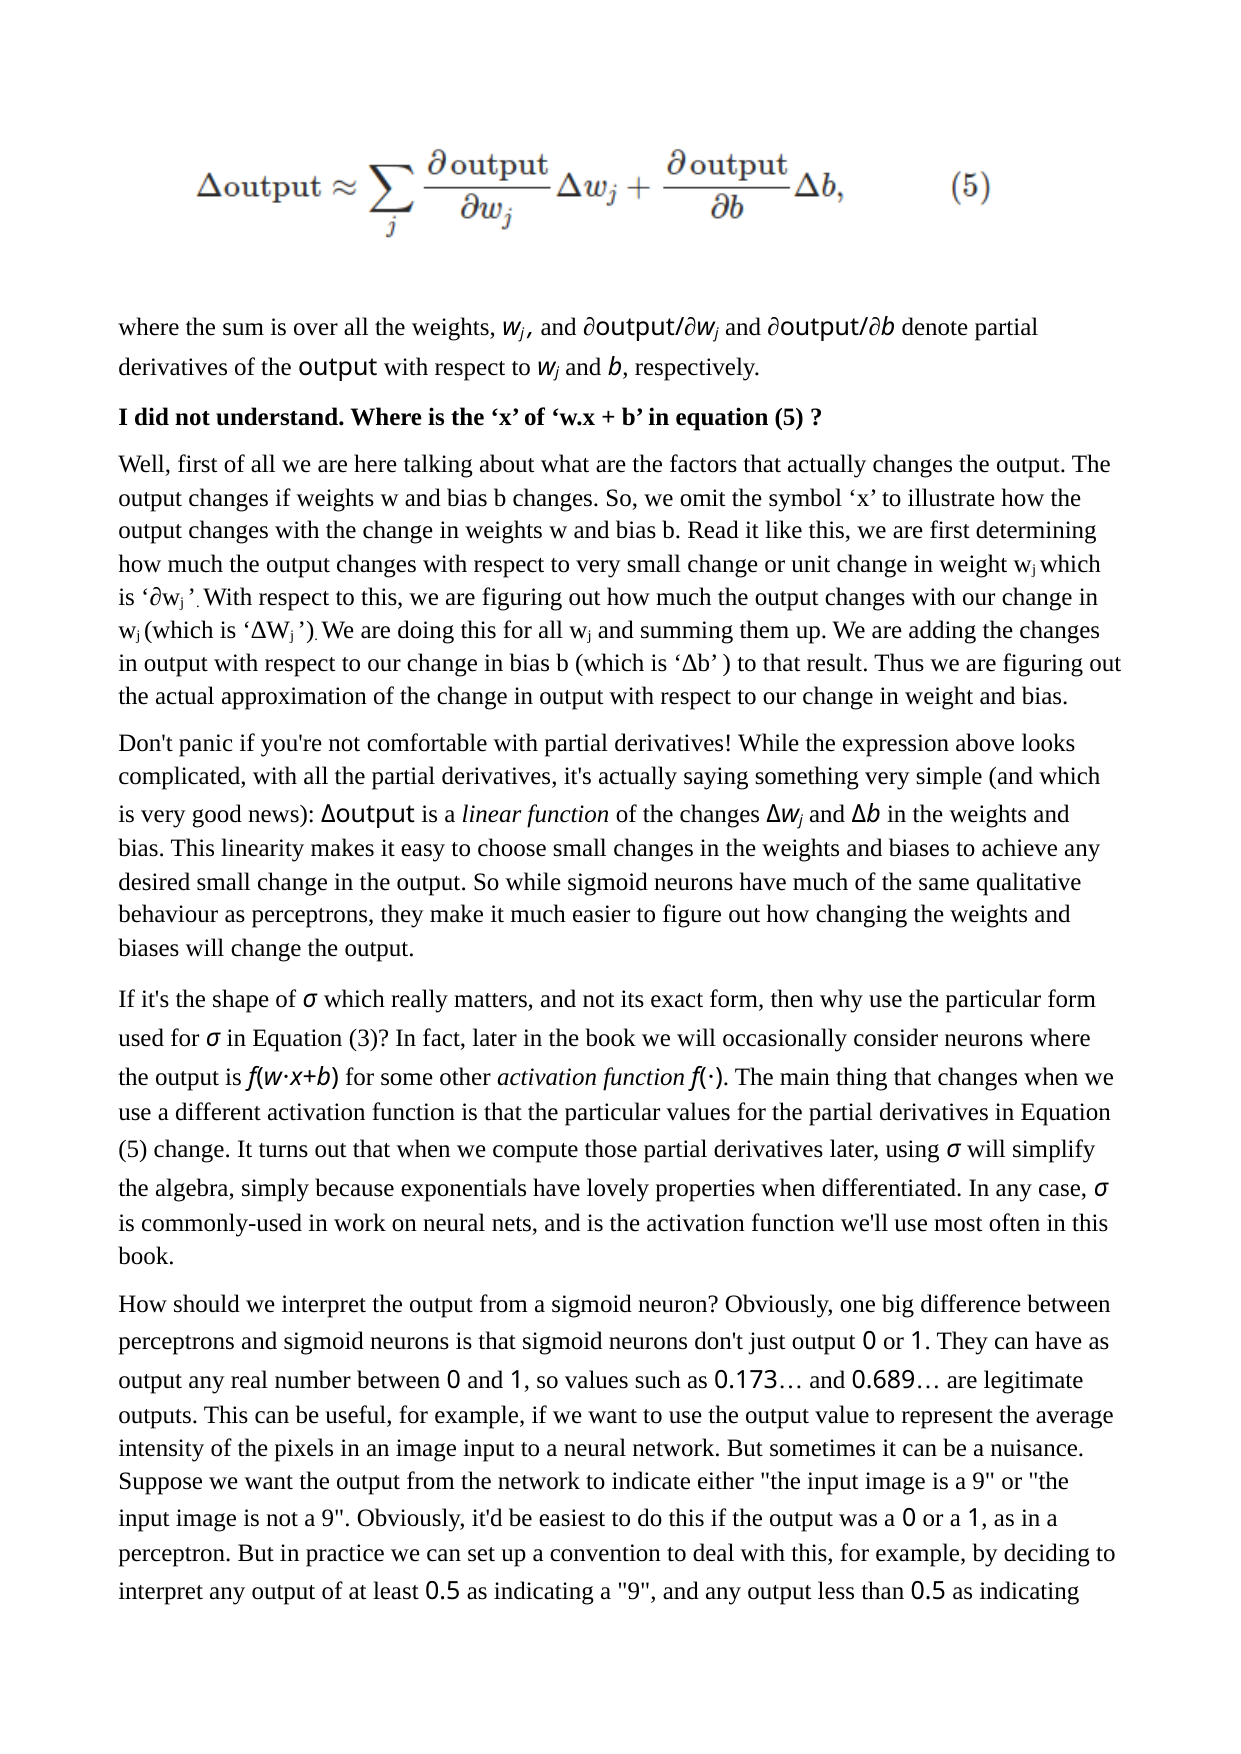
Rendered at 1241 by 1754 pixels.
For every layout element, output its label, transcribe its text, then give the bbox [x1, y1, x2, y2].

text Well, first of all we are here talking about what are the factors that actually changes the output. The output changes if weights w and bias b changes. So, we omit the symbol ‘x’ to illustrate how the output changes with the change in weights w and bias b. Read it like this, we are first determining how much the output changes with respect to very small change or unit change in weight wj which is ‘∂wj ’. With respect to this, we are figuring out how much the output changes with our change in wj (which is ‘∆Wj ’). We are doing this for all wj and summing them up. We are adding the changes in output with respect to our change in bias b (which is ‘∆b’ ) to that result. Thus we are figuring out the actual approximation of the change in output with respect to our change in weight and bias. [118, 449, 1122, 709]
text Don't panic if you're not comfortable with partial derivatives! While the expression above looks complicated, with all the partial derivatives, it's actually saying something very simple (and which is very good news): Δoutput is a linear function of the changes Δwj and Δb in the weights and bias. This linearity makes it easy to choose small changes in the weights and biases to achieve any desired small change in the output. So while sigmoid neurons have much of the same qualitative behaviour as perceptrons, they make it much easier to figure out how changing the weights and biases will change the output. [118, 728, 1122, 961]
text If it's the shape of σ which really matters, and not its exact form, then why use the particular form used for σ in Equation (3)? In fact, later in the book we will occasionally consider neurons where the output is f(w⋅x+b) for some other activation function f(⋅). The main thing that changes when we use a different activation function is that the particular values for the partial derivatives in Equation (5) change. It turns out that when we compute those partial derivatives later, using σ will simplify the algebra, simply because exponentials have lovely properties when differentiated. In any case, σ is commonly-used in work on neural nets, and is the activation function we'll use most often in this book. [118, 980, 1122, 1270]
picture [130, 118, 1110, 258]
text I did not understand. Where is the ‘x’ of ‘w.x + b’ in equation (5) ? [118, 402, 1122, 431]
text How should we interpret the output from a sigmoid neuron? Obviously, one big difference between perceptrons and sigmoid neurons is that sigmoid neurons don't just output 0 or 1. They can have as output any real number between 0 and 1, so values such as 0.173… and 0.689… are legitimate outputs. This can be useful, for example, if we want to use the output value to represent the average intensity of the pixels in an image input to a neural network. But sometimes it can be a nuisance. Suppose we want the output from the network to indicate either "the input image is a 9" or "the input image is not a 9". Obviously, it'd be easiest to do this if the output was a 0 or a 1, as in a perceptron. But in practice we can set up a convention to deal with this, for example, by deciding to interpret any output of at least 0.5 as indicating a "9", and any output less than 0.5 as indicating [118, 1289, 1122, 1606]
text where the sum is over all the weights, wj , and ∂output/∂wj and ∂output/∂b denote partial derivatives of the output with respect to wj and b, respectively. [118, 309, 1122, 382]
